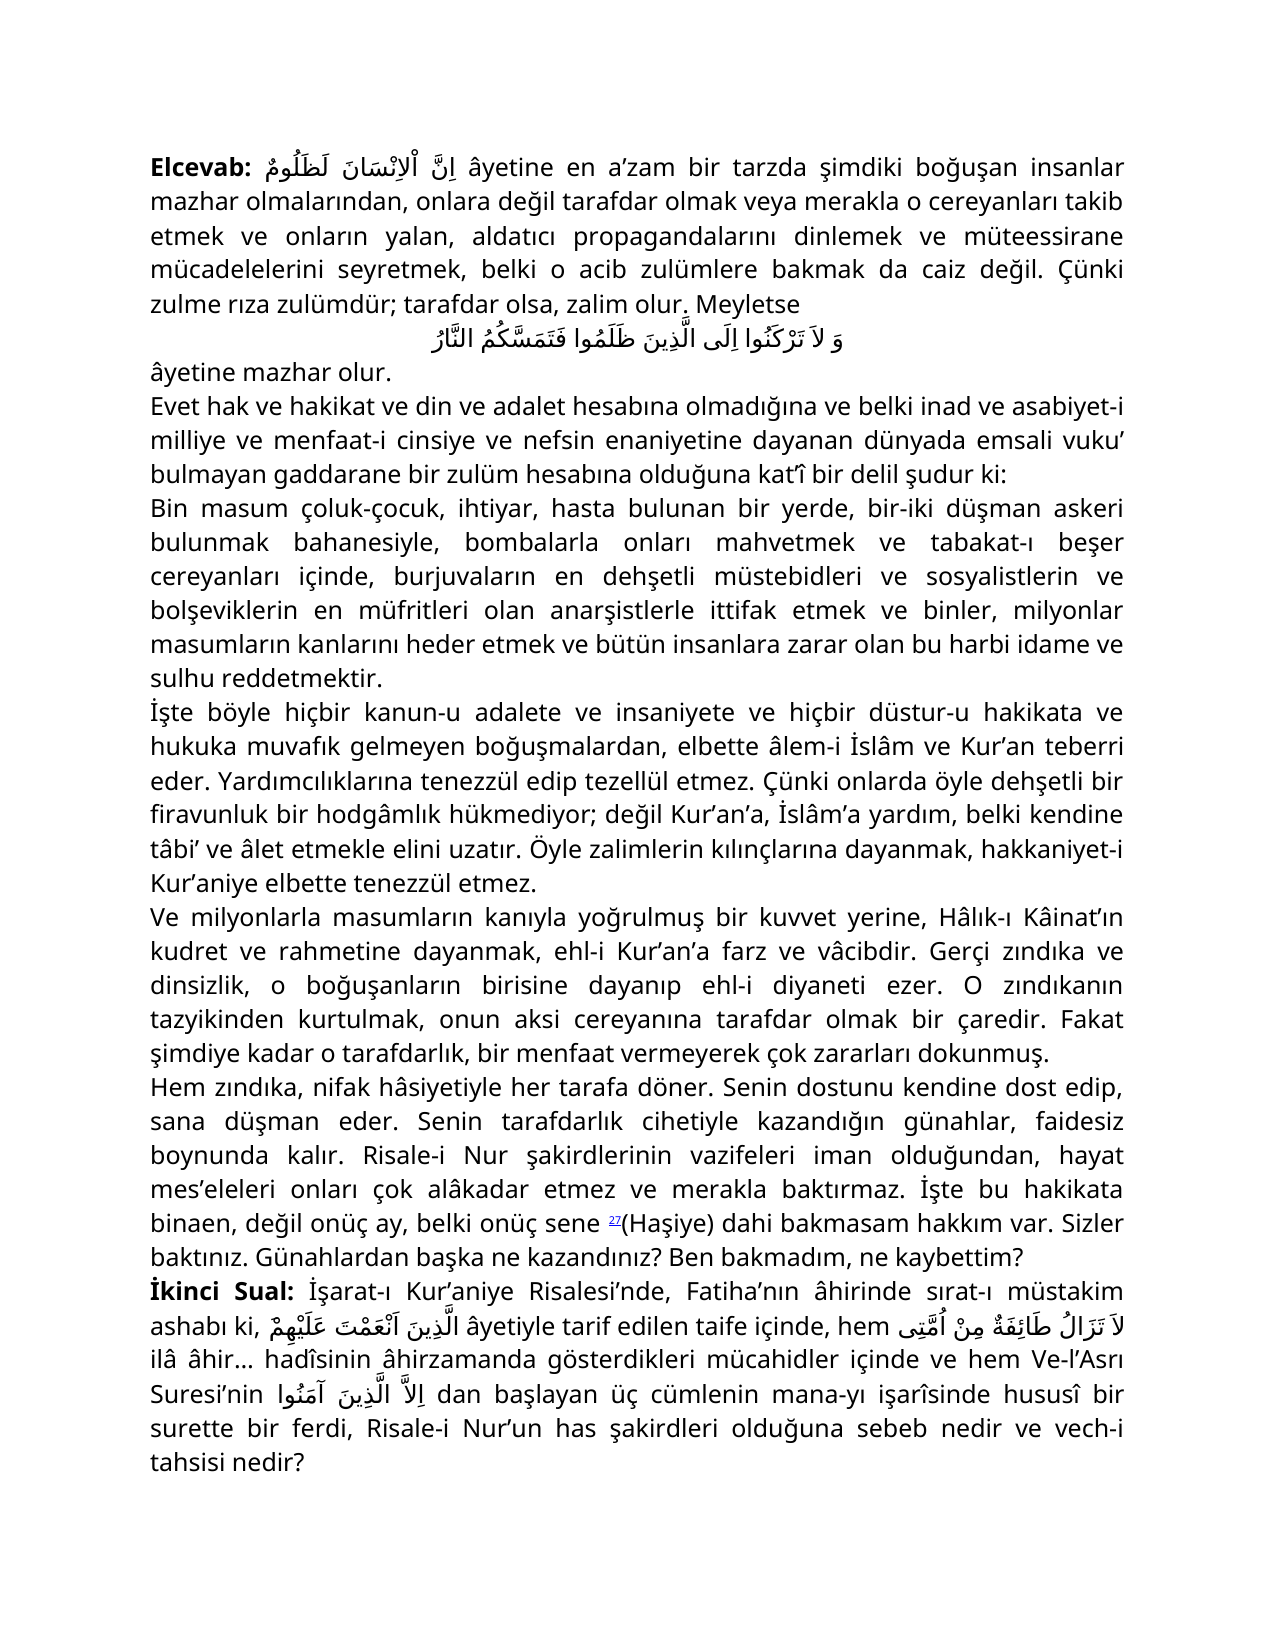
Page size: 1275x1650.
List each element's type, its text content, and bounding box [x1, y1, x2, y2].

text âyetine mazhar olur. [150, 354, 1125, 388]
text Evet hak ve hakikat ve din ve adalet hesabına olmadığına ve belki inad ve asabiyet-i milliye ve menfaat-i cinsiye ve nefsin enaniyetine dayanan dünyada emsali vuku’ bulmayan gaddarane bir zulüm hesabına olduğuna kat’î bir delil şudur ki: [150, 388, 1125, 491]
text وَ لاَ تَرْكَنُوا اِلَى الَّذِينَ ظَلَمُوا فَتَمَسَّكُمُ النَّارُ [150, 320, 1125, 354]
text İkinci Sual: İşarat-ı Kur’aniye Risalesi’nde, Fatiha’nın âhirinde sırat-ı müstakim ashabı ki, َالَّذِينَ اَنْعَمْتَ عَلَيْهِمْ âyetiyle tarif edilen taife içinde, hem لاَ تَزَالُ طَائِفَةٌ مِنْ اُمَّتِى ilâ âhir… hadîsinin âhirzamanda gösterdikleri mücahidler içinde ve hem Ve-l’Asrı Suresi’nin اِلاَّ الَّذِينَ آمَنُوا dan başlayan üç cümlenin mana-yı işarîsinde hususî bir surette bir ferdi, Risale-i Nur’un has şakirdleri olduğuna sebeb nedir ve vech-i tahsisi nedir? [150, 1274, 1125, 1478]
text Elcevab: اِنَّ اْلاِنْسَانَ لَظَلُومٌ âyetine en a’zam bir tarzda şimdiki boğuşan insanlar mazhar olmalarından, onlara değil tarafdar olmak veya merakla o cereyanları takib etmek ve onların yalan, aldatıcı propagandalarını dinlemek ve müteessirane mücadelelerini seyretmek, belki o acib zulümlere bakmak da caiz değil. Çünki zulme rıza zulümdür; tarafdar olsa, zalim olur. Meyletse [150, 150, 1125, 320]
text Bin masum çoluk-çocuk, ihtiyar, hasta bulunan bir yerde, bir-iki düşman askeri bulunmak bahanesiyle, bombalarla onları mahvetmek ve tabakat-ı beşer cereyanları içinde, burjuvaların en dehşetli müstebidleri ve sosyalistlerin ve bolşeviklerin en müfritleri olan anarşistlerle ittifak etmek ve binler, milyonlar masumların kanlarını heder etmek ve bütün insanlara zarar olan bu harbi idame ve sulhu reddetmektir. [150, 491, 1125, 695]
text Hem zındıka, nifak hâsiyetiyle her tarafa döner. Senin dostunu kendine dost edip, sana düşman eder. Senin tarafdarlık cihetiyle kazandığın günahlar, faidesiz boynunda kalır. Risale-i Nur şakirdlerinin vazifeleri iman olduğundan, hayat mes’eleleri onları çok alâkadar etmez ve merakla baktırmaz. İşte bu hakikata binaen, değil onüç ay, belki onüç sene 27(Haşiye) dahi bakmasam hakkım var. Sizler baktınız. Günahlardan başka ne kazandınız? Ben bakmadım, ne kaybettim? [150, 1070, 1125, 1274]
text Ve milyonlarla masumların kanıyla yoğrulmuş bir kuvvet yerine, Hâlık-ı Kâinat’ın kudret ve rahmetine dayanmak, ehl-i Kur’an’a farz ve vâcibdir. Gerçi zındıka ve dinsizlik, o boğuşanların birisine dayanıp ehl-i diyaneti ezer. O zındıkanın tazyikinden kurtulmak, onun aksi cereyanına tarafdar olmak bir çaredir. Fakat şimdiye kadar o tarafdarlık, bir menfaat vermeyerek çok zararları dokunmuş. [150, 899, 1125, 1070]
text İşte böyle hiçbir kanun-u adalete ve insaniyete ve hiçbir düstur-u hakikata ve hukuka muvafık gelmeyen boğuşmalardan, elbette âlem-i İslâm ve Kur’an teberri eder. Yardımcılıklarına tenezzül edip tezellül etmez. Çünki onlarda öyle dehşetli bir firavunluk bir hodgâmlık hükmediyor; değil Kur’an’a, İslâm’a yardım, belki kendine tâbi’ ve âlet etmekle elini uzatır. Öyle zalimlerin kılınçlarına dayanmak, hakkaniyet-i Kur’aniye elbette tenezzül etmez. [150, 695, 1125, 899]
